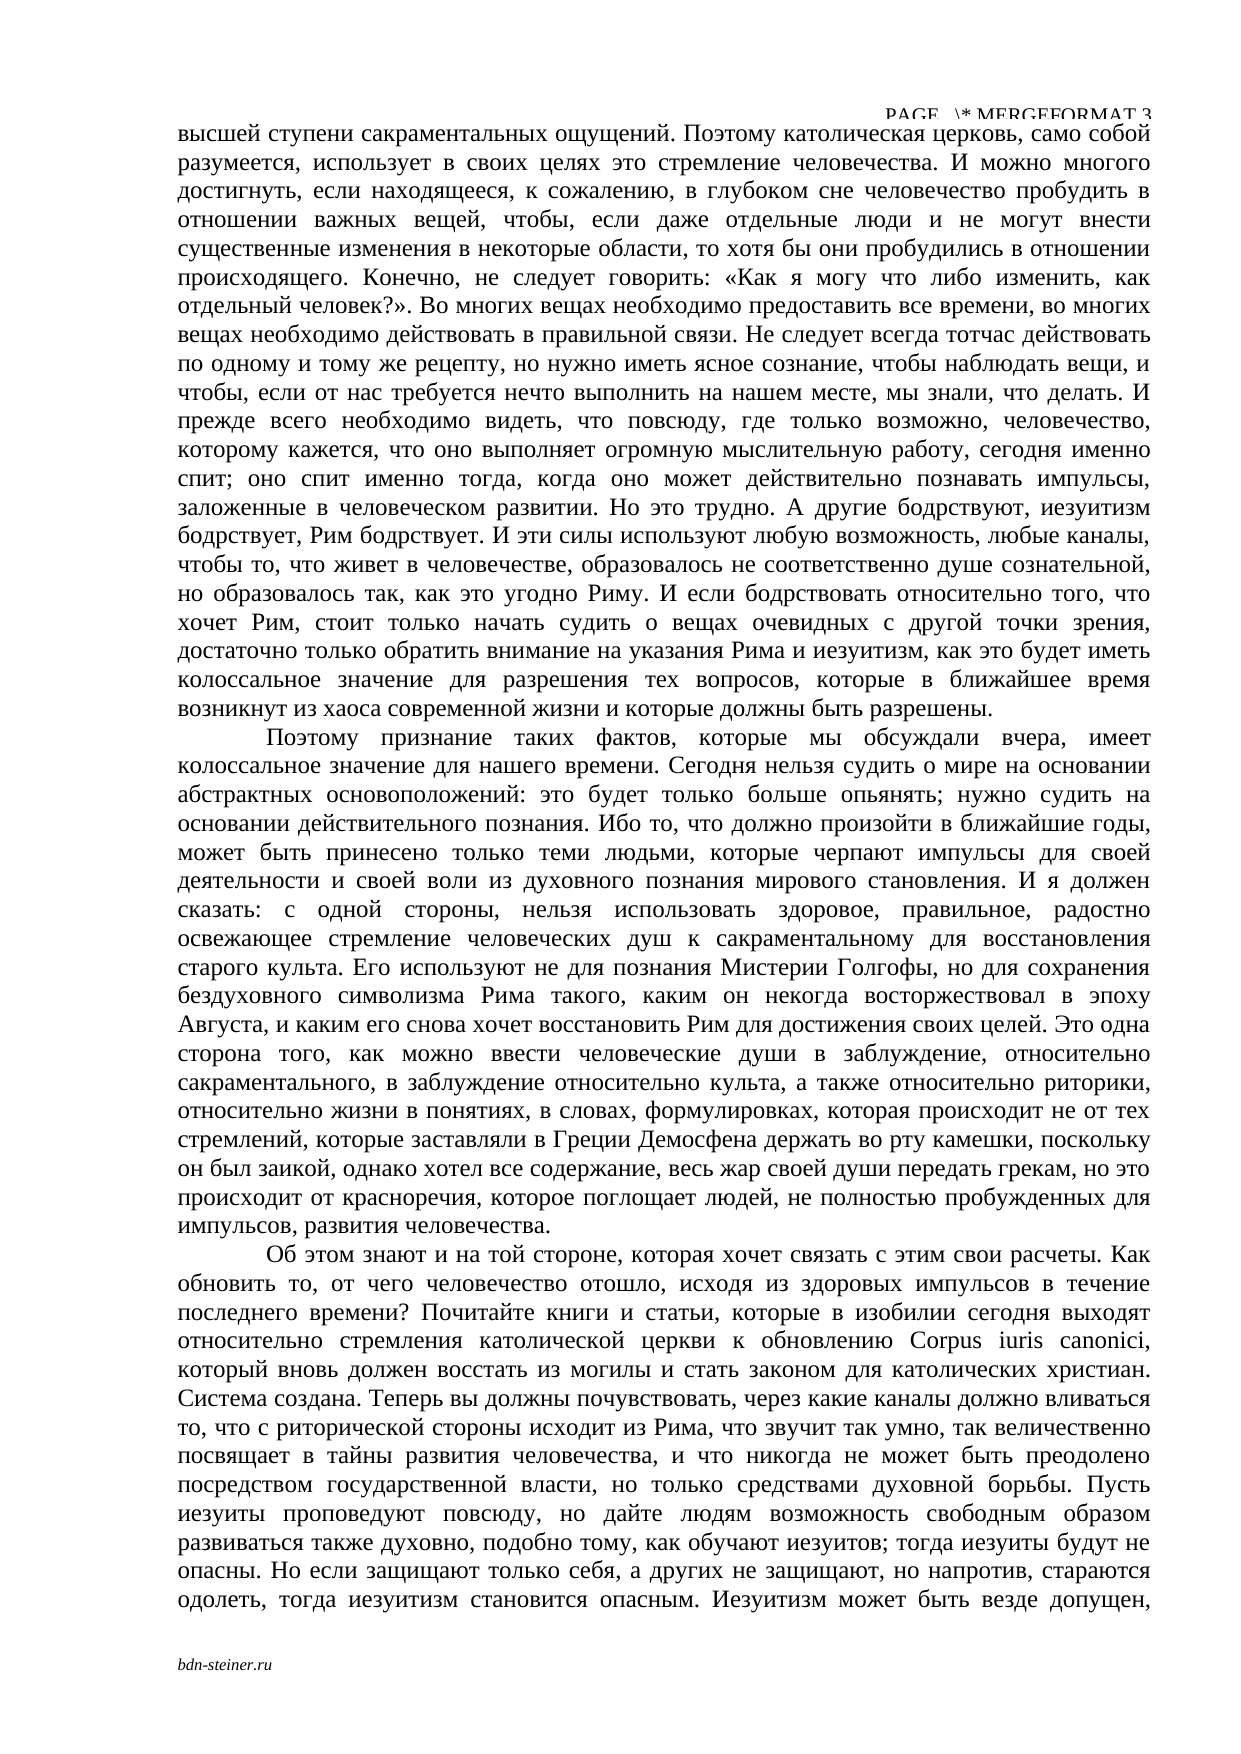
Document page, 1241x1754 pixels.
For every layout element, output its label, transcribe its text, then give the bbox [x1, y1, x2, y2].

text высшей ступени сакраментальных ощущений. Поэтому католическая церковь, само собой разумеется, использует в своих целях это стремление человечества. И можно многого достигнуть, если находящееся, к сожалению, в глубоком сне человечество пробудить в отношении важных вещей, чтобы, если даже отдельные люди и не могут внести существенные изменения в некоторые области, то хотя бы они пробудились в отношении происходящего. Конечно, не следует говорить: «Как я могу что либо изменить, как отдельный человек?». Во многих вещах необходимо предоставить все времени, во многих вещах необходимо действовать в правильной связи. Не следует всегда тотчас действовать по одному и тому же рецепту, но нужно иметь ясное сознание, чтобы наблюдать вещи, и чтобы, если от нас требуется нечто выполнить на нашем месте, мы знали, что делать. И прежде всего необходимо видеть, что повсюду, где только возможно, человечество, которому кажется, что оно выполняет огромную мыслительную работу, сегодня именно спит; оно спит именно тогда, когда оно может действительно познавать импульсы, заложенные в человеческом развитии. Но это трудно. А другие бодрствуют, иезуитизм бодрствует, Рим бодрствует. И эти силы используют любую возможность, любые каналы, чтобы то, что живет в человечестве, образовалось не соответственно душе сознательной, но образовалось так, как это угодно Риму. И если бодрствовать относительно того, что хочет Рим, стоит только начать судить о вещах очевидных с другой точки зрения, достаточно только обратить внимание на указания Рима и иезуитизм, как это будет иметь колоссальное значение для разрешения тех вопросов, которые в ближайшее время возникнут из хаоса современной жизни и которые должны быть разрешены. [177, 118, 1152, 722]
text Поэтому признание таких фактов, которые мы обсуждали вчера, имеет колоссальное значение для нашего времени. Сегодня нельзя судить о мире на основании абстрактных основоположений: это будет только больше опьянять; нужно судить на основании действительного познания. Ибо то, что должно произойти в ближайшие годы, может быть принесено только теми людьми, которые черпают импульсы для своей деятельности и своей воли из духовного познания мирового становления. И я должен сказать: с одной стороны, нельзя использовать здоровое, правильное, радостно освежающее стремление человеческих душ к сакраментальному для восстановления старого культа. Его используют не для познания Мистерии Голгофы, но для сохранения бездуховного символизма Рима такого, каким он некогда восторжествовал в эпоху Августа, и каким его снова хочет восстановить Рим для достижения своих целей. Это одна сторона того, как можно ввести человеческие души в заблуждение, относительно сакраментального, в заблуждение относительно культа, а также относительно риторики, относительно жизни в понятиях, в словах, формулировках, которая происходит не от тех стремлений, которые заставляли в Греции Демосфена держать во рту камешки, поскольку он был заикой, однако хотел все содержание, весь жар своей души передать грекам, но это происходит от красноречия, которое поглощает людей, не полностью пробужденных для импульсов, развития человечества. [177, 722, 1152, 1239]
text Об этом знают и на той стороне, которая хочет связать с этим свои расчеты. Как обновить то, от чего человечество отошло, исходя из здоровых импульсов в течение последнего времени? Почитайте книги и статьи, которые в изобилии сегодня выходят относительно стремления католической церкви к обновлению Corpus iuris canonici, который вновь должен восстать из могилы и стать законом для католических христиан. Система создана. Теперь вы должны почувствовать, через какие каналы должно вливаться то, что с риторической стороны исходит из Рима, что звучит так умно, так величественно посвящает в тайны развития человечества, и что никогда не может быть преодолено посредством государственной власти, но только средствами духовной борьбы. Пусть иезуиты проповедуют повсюду, но дайте людям возможность свободным образом развиваться также духовно, подобно тому, как обучают иезуитов; тогда иезуиты будут не опасны. Но если защищают только себя, а других не защищают, но напротив, стараются одолеть, тогда иезуитизм становится опасным. Иезуитизм может быть везде допущен, [177, 1239, 1152, 1613]
